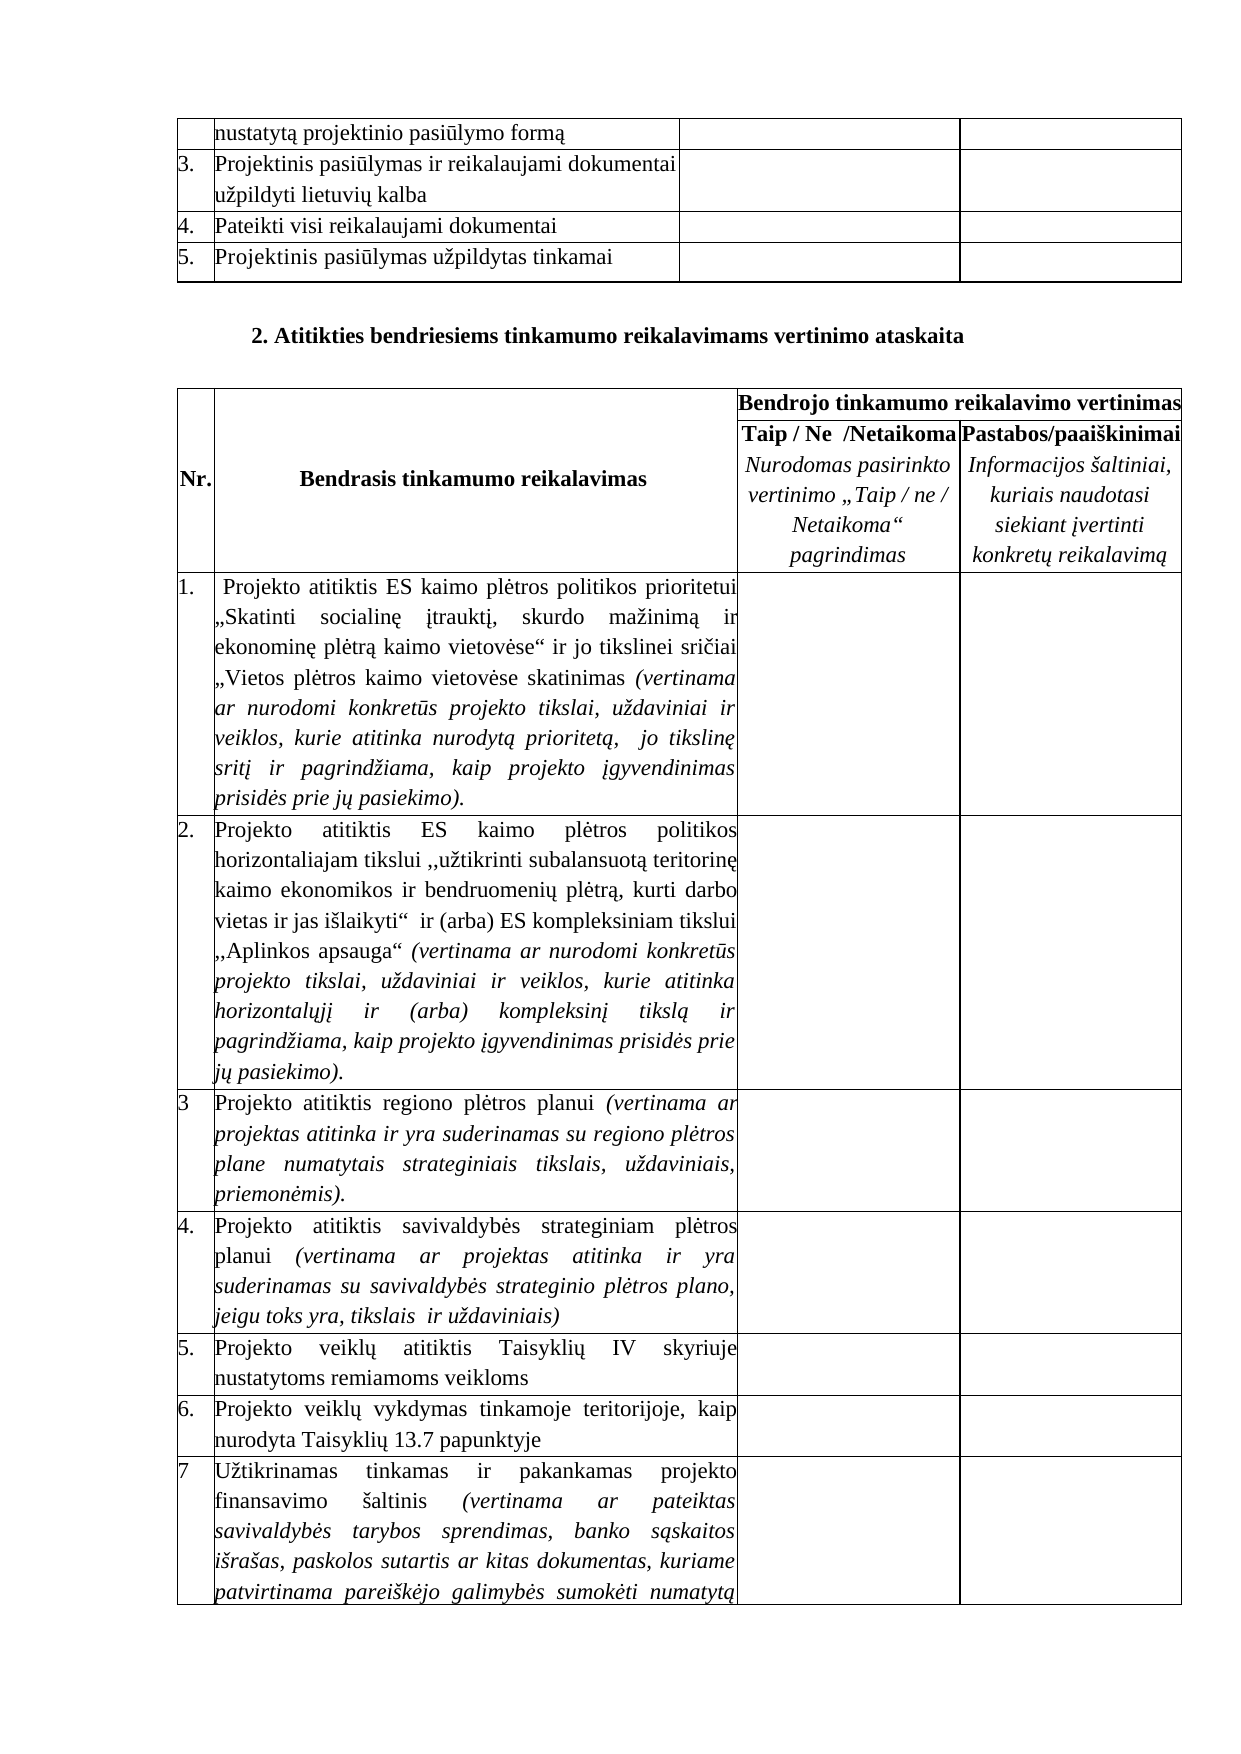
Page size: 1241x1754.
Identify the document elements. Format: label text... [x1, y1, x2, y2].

table_cell Taip / Ne /Netaikoma Nurodomas pasirinkto vertinimo „Taip / ne / Netaikoma“ pagrindimas [738, 421, 959, 572]
table_cell Projekto atitiktis ES kaimo plėtros politikos horizontaliajam tikslui ,,užtikrinti subalansuotą teritorinę kaimo ekonomikos ir bendruomenių plėtrą, kurti darbo vietas ir jas išlaikyti“ ir (arba) ES kompleksiniam tikslui ,,Aplinkos apsauga“ (vertinama ar nurodomi konkretūs projekto tikslai, uždaviniai ir veiklos, kurie atitinka horizontalųjį ir (arba) kompleksinį tikslą ir pagrindžiama, kaip projekto įgyvendinimas prisidės prie jų pasiekimo). [215, 816, 737, 1088]
table_cell Projekto atitiktis ES kaimo plėtros politikos prioritetui „Skatinti socialinę įtrauktį, skurdo mažinimą ir ekonominę plėtrą kaimo vietovėse“ ir jo tikslinei sričiai „Vietos plėtros kaimo vietovėse skatinimas (vertinama ar nurodomi konkretūs projekto tikslai, uždaviniai ir veiklos, kurie atitinka nurodytą prioritetą, jo tikslinę sritį ir pagrindžiama, kaip projekto įgyvendinimas prisidės prie jų pasiekimo). [215, 573, 737, 815]
table_cell 4. [178, 212, 214, 242]
table_cell Projekto atitiktis regiono plėtros planui (vertinama ar projektas atitinka ir yra suderinamas su regiono plėtros plane numatytais strateginiais tikslais, uždaviniais, priemonėmis). [215, 1090, 737, 1211]
table_cell [738, 1334, 959, 1394]
table_cell [738, 1457, 959, 1604]
table_cell [680, 212, 959, 242]
table_header Bendrasis tinkamumo reikalavimas [215, 389, 737, 572]
table_cell [961, 1090, 1181, 1211]
table_cell [961, 1457, 1181, 1604]
table_header Bendrojo tinkamumo reikalavimo vertinimas [738, 389, 1181, 419]
table_cell Projektinis pasiūlymas užpildytas tinkamai [215, 243, 679, 281]
table_cell Pastabos/paaiškinimai Informacijos šaltiniai, kuriais naudotasi siekiant įvertinti konkretų reikalavimą [961, 421, 1181, 572]
table_cell [961, 1212, 1181, 1333]
table_cell [680, 243, 959, 281]
table_cell 1. [178, 573, 214, 815]
table_cell 3 [178, 1090, 214, 1211]
table_cell Pateikti visi reikalaujami dokumentai [215, 212, 679, 242]
table_cell [961, 150, 1181, 211]
table_cell [738, 1212, 959, 1333]
table_cell [961, 212, 1181, 242]
table_cell 3. [178, 150, 214, 211]
table_cell nustatytą projektinio pasiūlymo formą [215, 119, 679, 149]
table_cell 5. [178, 1334, 214, 1394]
table_cell [738, 816, 959, 1088]
table_cell [961, 1396, 1181, 1456]
table_cell Projekto veiklų atitiktis Taisyklių IV skyriuje nustatytoms remiamoms veikloms [215, 1334, 737, 1394]
table_cell [738, 573, 959, 815]
table_cell 5. [178, 243, 214, 281]
table_cell [738, 1396, 959, 1456]
table_cell [961, 119, 1181, 149]
table_cell [961, 816, 1181, 1088]
table_cell Projekto atitiktis savivaldybės strateginiam plėtros planui (vertinama ar projektas atitinka ir yra suderinamas su savivaldybės strateginio plėtros plano, jeigu toks yra, tikslais ir uždaviniais) [215, 1212, 737, 1333]
table_cell Projekto veiklų vykdymas tinkamoje teritorijoje, kaip nurodyta Taisyklių 13.7 papunktyje [215, 1396, 737, 1456]
table_cell [738, 1090, 959, 1211]
table_cell [680, 150, 959, 211]
table_cell 4. [178, 1212, 214, 1333]
text 2. Atitikties bendriesiems tinkamumo reikalavimams vertinimo ataskaita [236, 322, 1181, 348]
table_cell 2. [178, 816, 214, 1088]
table_cell [178, 119, 214, 149]
table_cell Užtikrinamas tinkamas ir pakankamas projekto finansavimo šaltinis (vertinama ar pateiktas savivaldybės tarybos sprendimas, banko sąskaitos išrašas, paskolos sutartis ar kitas dokumentas, kuriame patvirtinama pareiškėjo galimybės sumokėti numatytą [215, 1457, 737, 1604]
table_cell Projektinis pasiūlymas ir reikalaujami dokumentai užpildyti lietuvių kalba [215, 150, 679, 211]
table_cell 7 [178, 1457, 214, 1604]
table_cell [961, 243, 1181, 281]
table_cell 6. [178, 1396, 214, 1456]
table_cell [961, 1334, 1181, 1394]
table_cell [961, 573, 1181, 815]
table_cell [680, 119, 959, 149]
table_header Nr. [178, 389, 214, 572]
